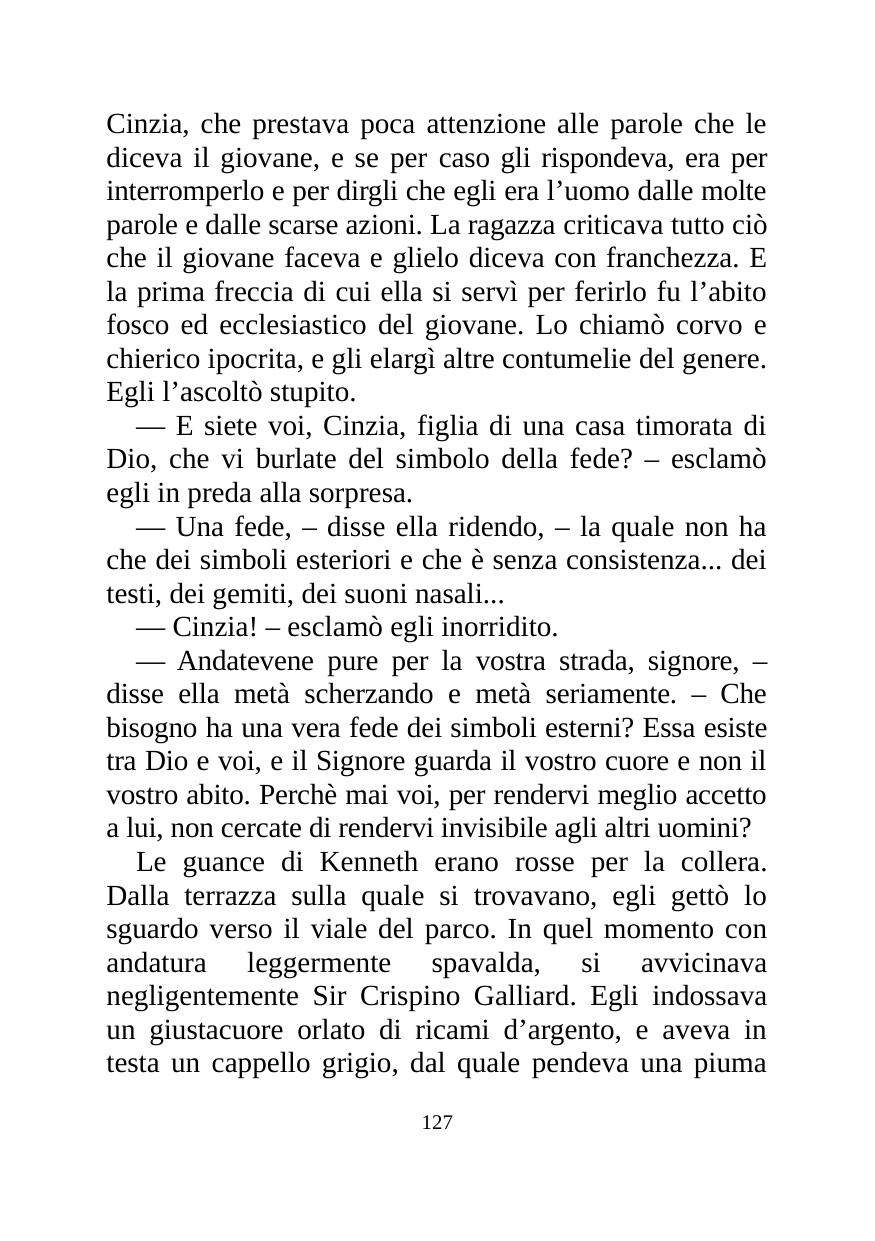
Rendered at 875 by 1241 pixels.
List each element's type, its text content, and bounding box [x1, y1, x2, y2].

text — E siete voi, Cinzia, figlia di una casa timorata di Dio, che vi burlate del simbolo della fede? – esclamò egli in preda alla sorpresa. [106, 408, 768, 509]
text — Una fede, – disse ella ridendo, – la quale non ha che dei simboli esteriori e che è senza consistenza... dei testi, dei gemiti, dei suoni nasali... [106, 509, 768, 609]
text Le guance di Kenneth erano rosse per la collera. Dalla terrazza sulla quale si trovavano, egli gettò lo sguardo verso il viale del parco. In quel momento con andatura leggermente spavalda, si avvicinava negligentemente Sir Crispino Galliard. Egli indossava un giustacuore orlato di ricami d’argento, e aveva in testa un cappello grigio, dal quale pendeva una piuma [106, 844, 768, 1079]
text Cinzia, che prestava poca attenzione alle parole che le diceva il giovane, e se per caso gli rispondeva, era per interromperlo e per dirgli che egli era l’uomo dalle molte parole e dalle scarse azioni. La ragazza criticava tutto ciò che il giovane faceva e glielo diceva con franchezza. E la prima freccia di cui ella si servì per ferirlo fu l’abito fosco ed ecclesiastico del giovane. Lo chiamò corvo e chierico ipocrita, e gli elargì altre contumelie del genere. Egli l’ascoltò stupito. [106, 106, 768, 408]
text — Andatevene pure per la vostra strada, signore, –disse ella metà scherzando e metà seriamente. – Che bisogno ha una vera fede dei simboli esterni? Essa esiste tra Dio e voi, e il Signore guarda il vostro cuore e non il vostro abito. Perchè mai voi, per rendervi meglio accetto a lui, non cercate di rendervi invisibile agli altri uomini? [106, 643, 768, 844]
text — Cinzia! – esclamò egli inorridito. [106, 609, 768, 643]
